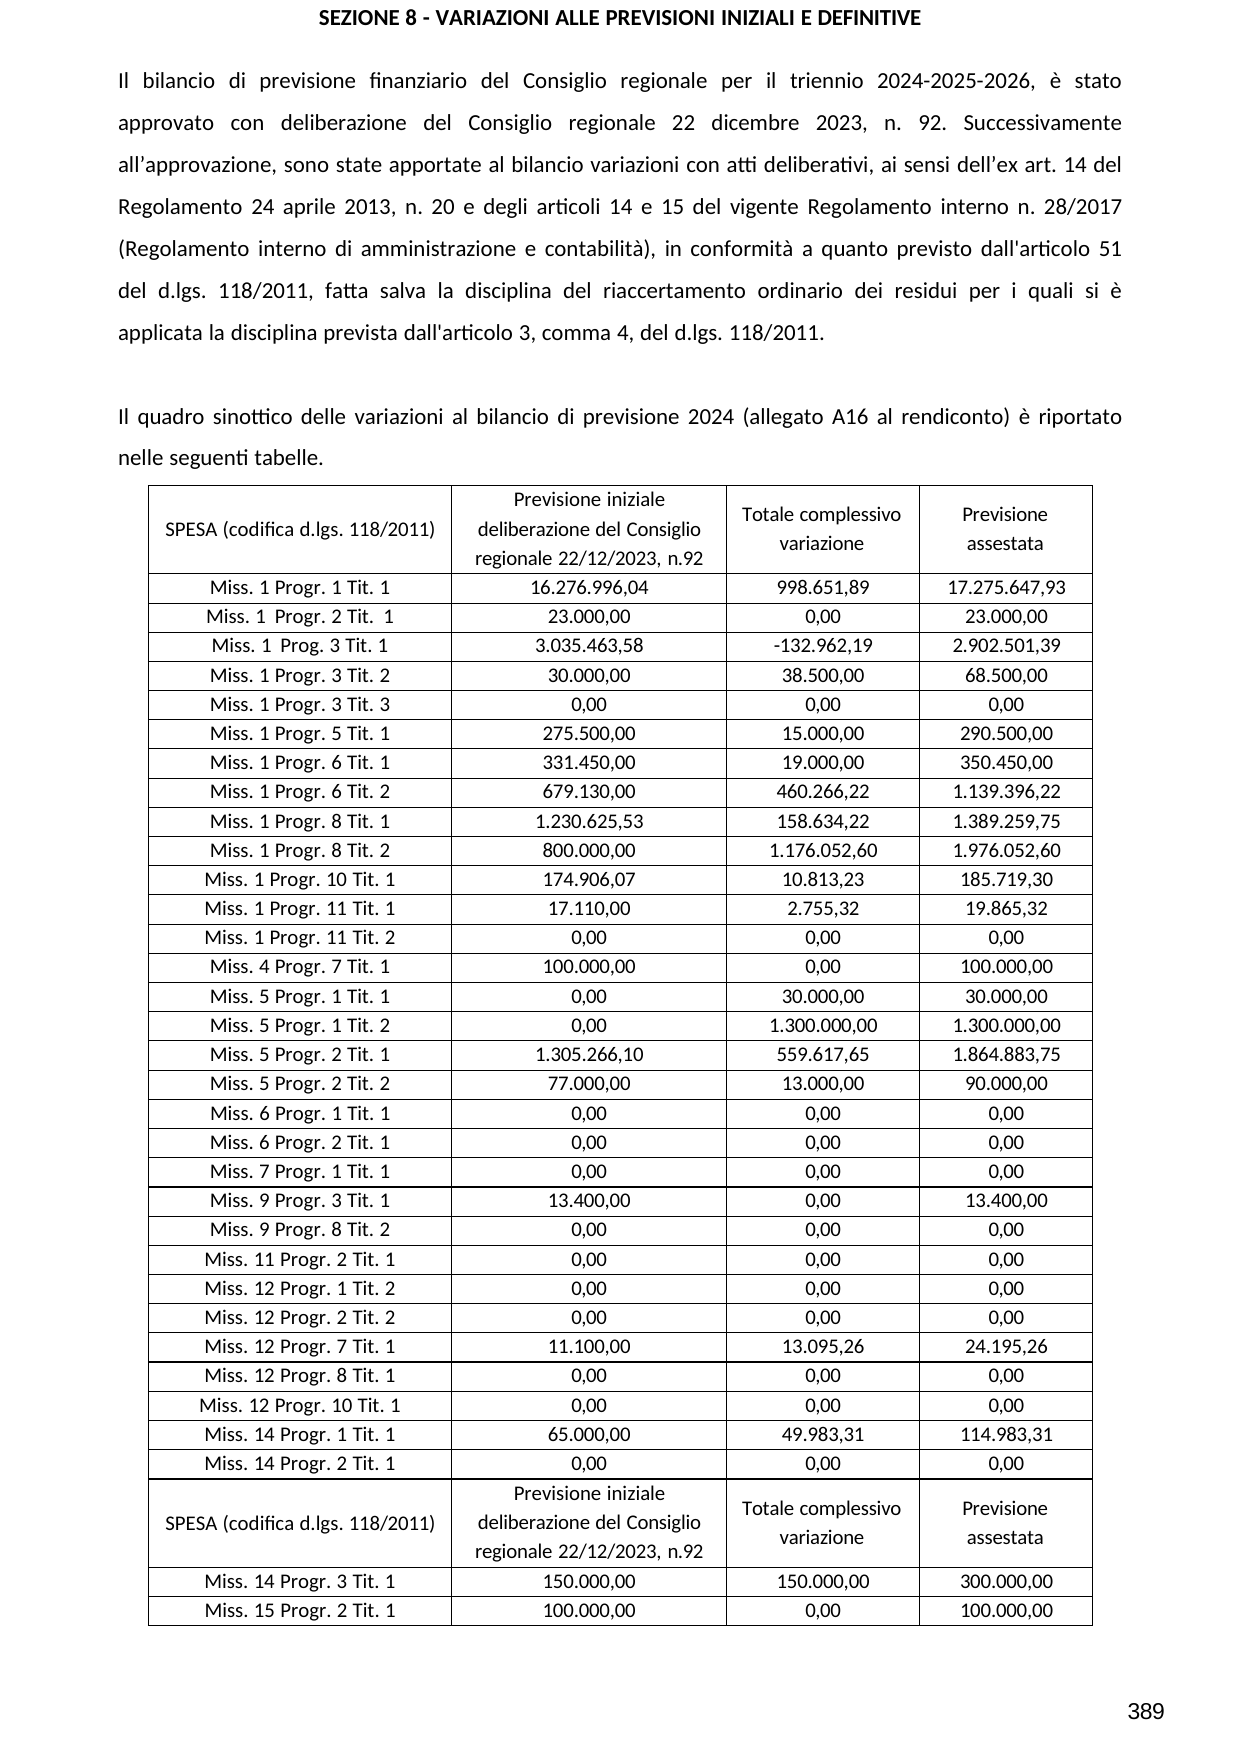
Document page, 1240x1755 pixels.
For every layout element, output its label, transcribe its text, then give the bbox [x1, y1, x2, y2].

table_cell 0,00 [727, 691, 919, 719]
table_cell 350.450,00 [920, 749, 1092, 777]
table_cell Miss. 11 Progr. 2 Tit. 1 [149, 1246, 451, 1274]
table_cell 0,00 [727, 1129, 919, 1157]
table_header Previsione iniziale deliberazione del Consiglio regionale 22/12/2023, n.92 [452, 1480, 726, 1567]
table_cell Miss. 1 Progr. 2 Tit. 1 [149, 604, 451, 632]
table_cell 150.000,00 [727, 1568, 919, 1596]
text Il quadro sinottico delle variazioni al bilancio di previsione 2024 (allegato A16 al rendiconto) è riportato nelle seguenti tabelle. [118, 402, 1122, 471]
table_cell Miss. 4 Progr. 7 Tit. 1 [149, 954, 451, 982]
table_cell 998.651,89 [727, 574, 919, 602]
table_cell 158.634,22 [727, 808, 919, 836]
table_cell 2.902.501,39 [920, 633, 1092, 661]
table_cell 0,00 [920, 1392, 1092, 1420]
table_cell 0,00 [727, 1188, 919, 1216]
table_cell 65.000,00 [452, 1421, 726, 1449]
table_cell 23.000,00 [452, 604, 726, 632]
table_cell 679.130,00 [452, 779, 726, 807]
table_cell 0,00 [452, 1450, 726, 1478]
table_cell 0,00 [920, 1246, 1092, 1274]
table_cell 559.617,65 [727, 1041, 919, 1069]
table_cell 24.195,26 [920, 1333, 1092, 1361]
subtitle SEZIONE 8 - VARIAZIONI ALLE PREVISIONI INIZIALI E DEFINITIVE [30, 3, 1210, 31]
table_cell 0,00 [727, 1246, 919, 1274]
table_cell 331.450,00 [452, 749, 726, 777]
table_cell 0,00 [727, 1100, 919, 1128]
table_cell 1.139.396,22 [920, 779, 1092, 807]
table_cell Miss. 12 Progr. 8 Tit. 1 [149, 1363, 451, 1391]
table_cell Miss. 14 Progr. 1 Tit. 1 [149, 1421, 451, 1449]
table_cell Miss. 1 Progr. 11 Tit. 1 [149, 895, 451, 923]
table_header Previsione assestata [920, 486, 1092, 573]
table_cell 13.400,00 [920, 1188, 1092, 1216]
table_header SPESA (codifica d.lgs. 118/2011) [149, 1480, 451, 1567]
table_cell 185.719,30 [920, 866, 1092, 894]
table_cell Miss. 7 Progr. 1 Tit. 1 [149, 1158, 451, 1186]
table_cell Miss. 5 Progr. 1 Tit. 2 [149, 1012, 451, 1040]
table_header Totale complessivo variazione [727, 486, 919, 573]
table_cell 174.906,07 [452, 866, 726, 894]
table_cell 19.000,00 [727, 749, 919, 777]
table_cell 0,00 [727, 1158, 919, 1186]
table_cell Miss. 6 Progr. 1 Tit. 1 [149, 1100, 451, 1128]
table_cell 0,00 [727, 925, 919, 953]
table_cell Miss. 5 Progr. 2 Tit. 2 [149, 1071, 451, 1099]
table_cell 30.000,00 [727, 983, 919, 1011]
table_header Previsione iniziale deliberazione del Consiglio regionale 22/12/2023, n.92 [452, 486, 726, 573]
table_cell 290.500,00 [920, 720, 1092, 748]
table_cell Miss. 5 Progr. 2 Tit. 1 [149, 1041, 451, 1069]
table_cell 0,00 [452, 1363, 726, 1391]
table_cell 11.100,00 [452, 1333, 726, 1361]
table_cell 100.000,00 [920, 1597, 1092, 1625]
table_cell 16.276.996,04 [452, 574, 726, 602]
table_cell 0,00 [727, 1597, 919, 1625]
table_cell 30.000,00 [920, 983, 1092, 1011]
table_cell Miss. 1 Progr. 10 Tit. 1 [149, 866, 451, 894]
table_cell 90.000,00 [920, 1071, 1092, 1099]
table_cell 30.000,00 [452, 662, 726, 690]
table_cell Miss. 9 Progr. 8 Tit. 2 [149, 1217, 451, 1245]
table_cell Miss. 1 Progr. 6 Tit. 2 [149, 779, 451, 807]
table_cell Miss. 1 Progr. 11 Tit. 2 [149, 925, 451, 953]
table_cell 0,00 [452, 925, 726, 953]
table_cell 0,00 [452, 1100, 726, 1128]
table_cell 0,00 [452, 1217, 726, 1245]
table_cell 1.300.000,00 [727, 1012, 919, 1040]
table_cell 460.266,22 [727, 779, 919, 807]
table_cell Miss. 1 Progr. 3 Tit. 2 [149, 662, 451, 690]
table_cell Miss. 9 Progr. 3 Tit. 1 [149, 1188, 451, 1216]
text Il bilancio di previsione finanziario del Consiglio regionale per il triennio 2024-2025-2026, è stato approvato con deliberazione del Consiglio regionale 22 dicembre 2023, n. 92. Successivamente all’approvazione, sono state apportate al bilancio variazioni con atti deliberativi, ai sensi dell’ex art. 14 del Regolamento 24 aprile 2013, n. 20 e degli articoli 14 e 15 del vigente Regolamento interno n. 28/2017 (Regolamento interno di amministrazione e contabilità), in conformità a quanto previsto dall'articolo 51 del d.lgs. 118/2011, fatta salva la disciplina del riaccertamento ordinario dei residui per i quali si è applicata la disciplina prevista dall'articolo 3, comma 4, del d.lgs. 118/2011. [118, 66, 1123, 346]
table_cell 150.000,00 [452, 1568, 726, 1596]
table_header Totale complessivo variazione [727, 1480, 919, 1567]
table_cell Miss. 1 Progr. 6 Tit. 1 [149, 749, 451, 777]
table_cell 0,00 [920, 1363, 1092, 1391]
table_header Previsione assestata [920, 1480, 1092, 1567]
table_cell Miss. 12 Progr. 1 Tit. 2 [149, 1275, 451, 1303]
table_cell 0,00 [452, 1392, 726, 1420]
table_cell 17.110,00 [452, 895, 726, 923]
table_cell 100.000,00 [452, 1597, 726, 1625]
table_cell Miss. 1 Progr. 3 Tit. 3 [149, 691, 451, 719]
table_cell 0,00 [920, 1450, 1092, 1478]
table_cell Miss. 12 Progr. 10 Tit. 1 [149, 1392, 451, 1420]
table_cell Miss. 1 Progr. 8 Tit. 1 [149, 808, 451, 836]
table_header SPESA (codifica d.lgs. 118/2011) [149, 486, 451, 573]
table_cell Miss. 14 Progr. 2 Tit. 1 [149, 1450, 451, 1478]
table_cell 77.000,00 [452, 1071, 726, 1099]
table_cell 1.864.883,75 [920, 1041, 1092, 1069]
table_cell 0,00 [920, 691, 1092, 719]
table_cell 0,00 [920, 1304, 1092, 1332]
table_cell 0,00 [727, 1450, 919, 1478]
table_cell 1.176.052,60 [727, 837, 919, 865]
table_cell 0,00 [727, 1363, 919, 1391]
table_cell 23.000,00 [920, 604, 1092, 632]
table_cell 0,00 [920, 925, 1092, 953]
table_cell 100.000,00 [920, 954, 1092, 982]
table_cell 0,00 [727, 954, 919, 982]
table_cell 114.983,31 [920, 1421, 1092, 1449]
table_cell 0,00 [727, 604, 919, 632]
table_cell 38.500,00 [727, 662, 919, 690]
table_cell 0,00 [452, 1275, 726, 1303]
table_cell 19.865,32 [920, 895, 1092, 923]
table_cell 13.095,26 [727, 1333, 919, 1361]
table_cell 15.000,00 [727, 720, 919, 748]
table_cell Miss. 1 Progr. 8 Tit. 2 [149, 837, 451, 865]
table_cell 13.000,00 [727, 1071, 919, 1099]
table_cell Miss. 6 Progr. 2 Tit. 1 [149, 1129, 451, 1157]
table_cell 0,00 [727, 1275, 919, 1303]
table_cell Miss. 12 Progr. 7 Tit. 1 [149, 1333, 451, 1361]
table_cell 0,00 [452, 1158, 726, 1186]
table_cell Miss. 5 Progr. 1 Tit. 1 [149, 983, 451, 1011]
table_cell 0,00 [452, 1012, 726, 1040]
table_cell Miss. 1 Prog. 3 Tit. 1 [149, 633, 451, 661]
table_cell Miss. 12 Progr. 2 Tit. 2 [149, 1304, 451, 1332]
table_cell 1.230.625,53 [452, 808, 726, 836]
table_cell 0,00 [920, 1158, 1092, 1186]
table_cell 0,00 [452, 1304, 726, 1332]
table_cell 1.300.000,00 [920, 1012, 1092, 1040]
table_cell Miss. 1 Progr. 1 Tit. 1 [149, 574, 451, 602]
table_cell 0,00 [920, 1129, 1092, 1157]
table_cell 0,00 [920, 1217, 1092, 1245]
table_cell 1.976.052,60 [920, 837, 1092, 865]
table_cell Miss. 14 Progr. 3 Tit. 1 [149, 1568, 451, 1596]
table_cell 800.000,00 [452, 837, 726, 865]
table_cell 0,00 [920, 1275, 1092, 1303]
table_cell 17.275.647,93 [920, 574, 1092, 602]
table_cell Miss. 1 Progr. 5 Tit. 1 [149, 720, 451, 748]
table_cell 0,00 [920, 1100, 1092, 1128]
table_cell 49.983,31 [727, 1421, 919, 1449]
table_cell 0,00 [727, 1392, 919, 1420]
table_cell 10.813,23 [727, 866, 919, 894]
table_cell 0,00 [452, 691, 726, 719]
table_cell 1.389.259,75 [920, 808, 1092, 836]
table_cell 2.755,32 [727, 895, 919, 923]
table_cell 0,00 [452, 1129, 726, 1157]
table_cell 275.500,00 [452, 720, 726, 748]
table_cell 0,00 [452, 1246, 726, 1274]
table_cell 0,00 [727, 1217, 919, 1245]
table_cell 1.305.266,10 [452, 1041, 726, 1069]
table_cell 68.500,00 [920, 662, 1092, 690]
table_cell 0,00 [452, 983, 726, 1011]
table_cell 13.400,00 [452, 1188, 726, 1216]
table_cell 100.000,00 [452, 954, 726, 982]
table_cell Miss. 15 Progr. 2 Tit. 1 [149, 1597, 451, 1625]
table_cell 0,00 [727, 1304, 919, 1332]
table_cell -132.962,19 [727, 633, 919, 661]
table_cell 300.000,00 [920, 1568, 1092, 1596]
table_cell 3.035.463,58 [452, 633, 726, 661]
